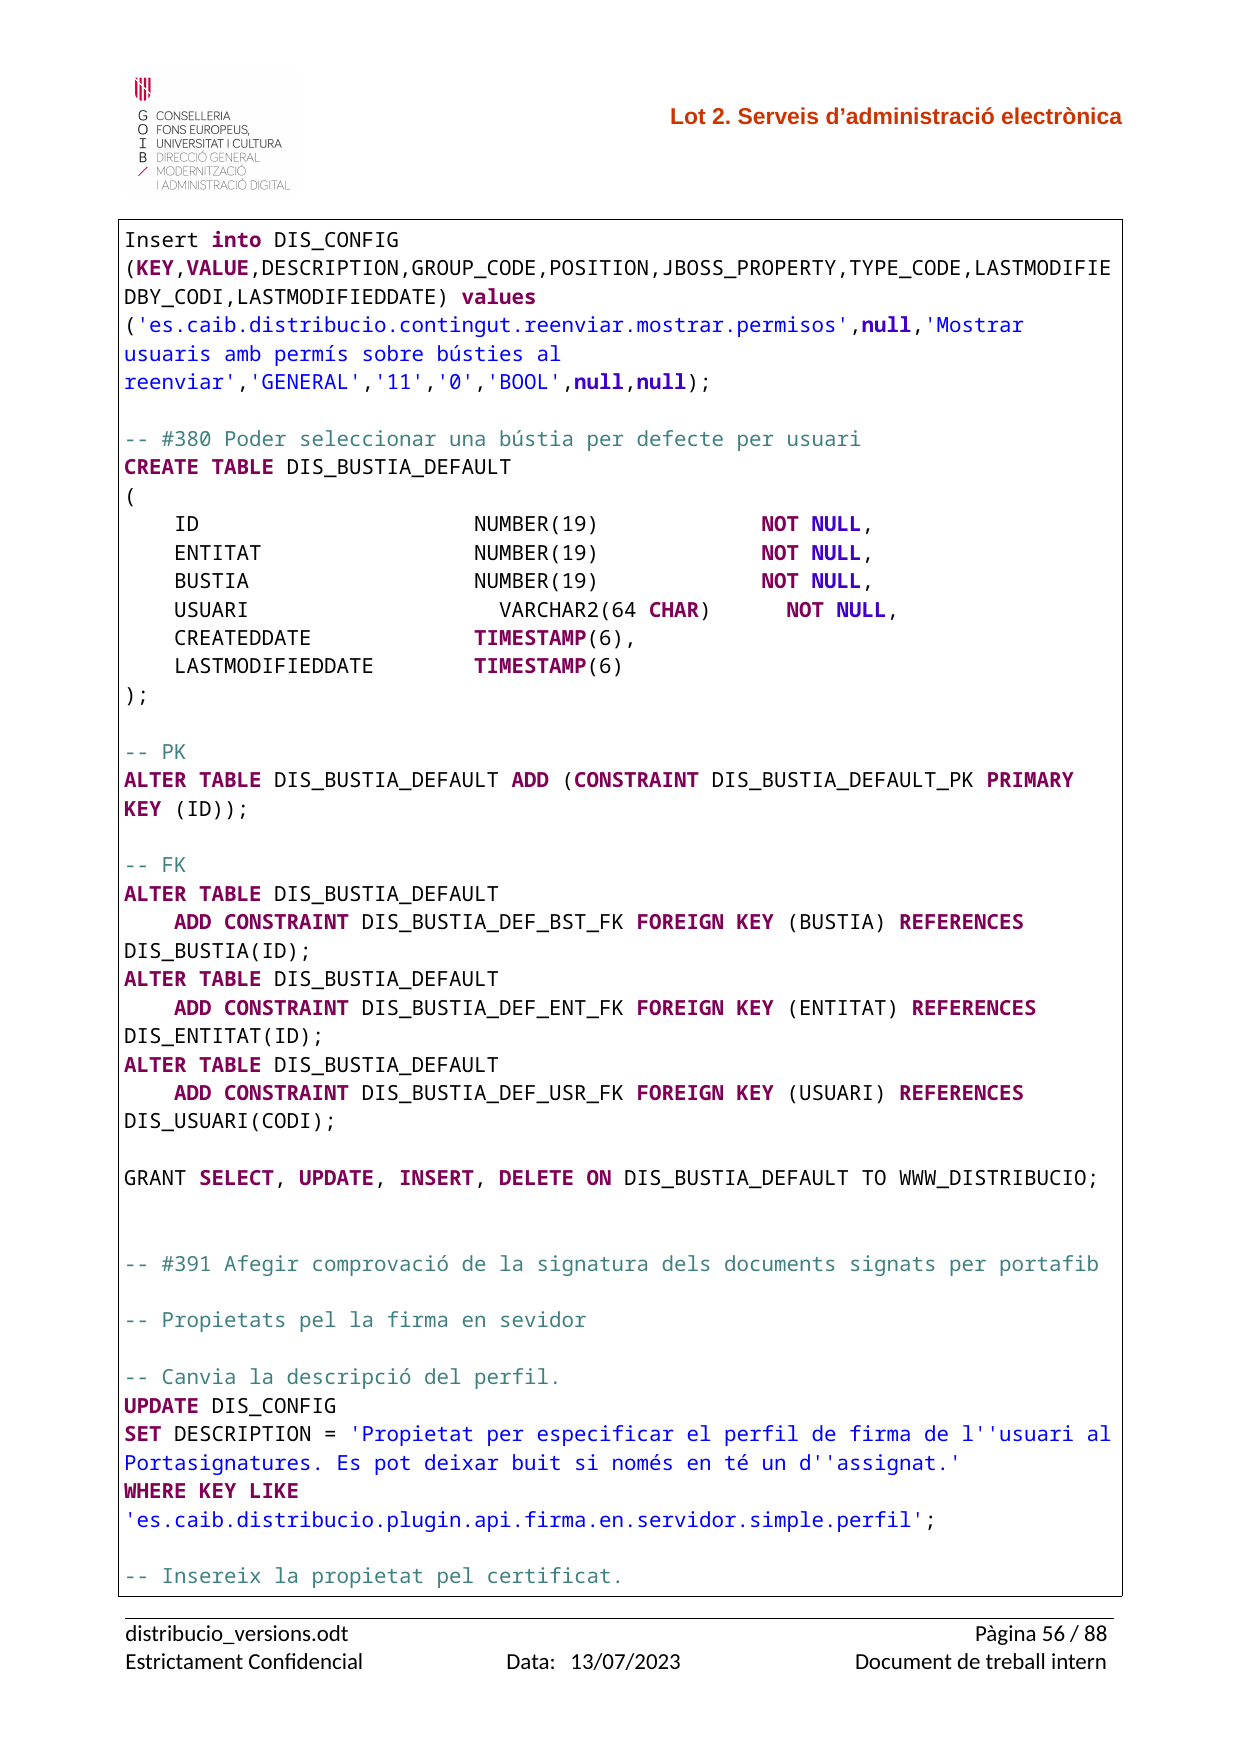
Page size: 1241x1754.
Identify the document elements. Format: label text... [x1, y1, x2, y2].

picture [126, 70, 299, 197]
table_header Insert into DIS_CONFIG (KEY,VALUE,DESCRIPTION,GROUP_CODE,POSITION,JBOSS_PROPERTY,TYPE_CODE,LASTMODIFIEDBY_CODI,LASTMODIFIEDDATE) values ('es.caib.distribucio.contingut.reenviar.mostrar.permisos',null,'Mostrar usuaris amb permís sobre bústies al reenviar','GENERAL','11','0','BOOL',null,null); -- #380 Poder seleccionar una bústia per defecte per usuari CREATE TABLE DIS_BUSTIA_DEFAULT ( ID NUMBER(19) NOT NULL, ENTITAT NUMBER(19) NOT NULL, BUSTIA NUMBER(19) NOT NULL, USUARI VARCHAR2(64 CHAR) NOT NULL, CREATEDDATE TIMESTAMP(6), LASTMODIFIEDDATE TIMESTAMP(6) ); -- PK ALTER TABLE DIS_BUSTIA_DEFAULT ADD (CONSTRAINT DIS_BUSTIA_DEFAULT_PK PRIMARY KEY (ID)); -- FK ALTER TABLE DIS_BUSTIA_DEFAULT ADD CONSTRAINT DIS_BUSTIA_DEF_BST_FK FOREIGN KEY (BUSTIA) REFERENCES DIS_BUSTIA(ID); ALTER TABLE DIS_BUSTIA_DEFAULT ADD CONSTRAINT DIS_BUSTIA_DEF_ENT_FK FOREIGN KEY (ENTITAT) REFERENCES DIS_ENTITAT(ID); ALTER TABLE DIS_BUSTIA_DEFAULT ADD CONSTRAINT DIS_BUSTIA_DEF_USR_FK FOREIGN KEY (USUARI) REFERENCES DIS_USUARI(CODI); GRANT SELECT, UPDATE, INSERT, DELETE ON DIS_BUSTIA_DEFAULT TO WWW_DISTRIBUCIO; -- #391 Afegir comprovació de la signatura dels documents signats per portafib -- Propietats pel la firma en sevidor -- Canvia la descripció del perfil. UPDATE DIS_CONFIG SET DESCRIPTION = 'Propietat per especificar el perfil de firma de l''usuari al Portasignatures. Es pot deixar buit si només en té un d''assignat.' WHERE KEY LIKE 'es.caib.distribucio.plugin.api.firma.en.servidor.simple.perfil'; -- Insereix la propietat pel certificat. [119, 220, 1122, 1596]
